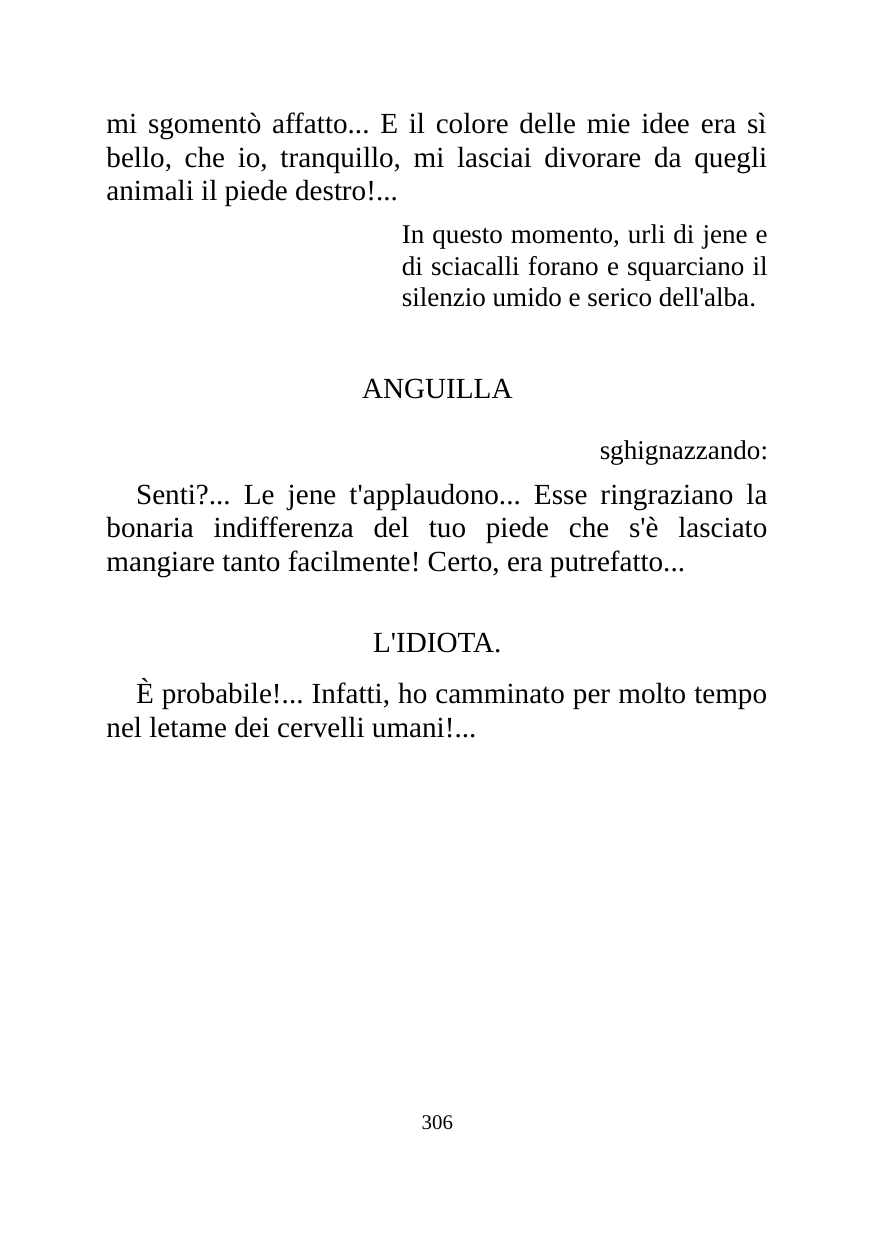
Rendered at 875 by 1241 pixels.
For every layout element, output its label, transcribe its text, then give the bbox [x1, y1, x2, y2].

text Senti?... Le jene t'applaudono... Esse ringraziano la bonaria indifferenza del tuo piede che s'è lasciato mangiare tanto facilmente! Certo, era putrefatto... [106, 477, 768, 578]
text sghignazzando: [402, 434, 768, 465]
text anguilla [106, 371, 768, 405]
text mi sgomentò affatto... E il colore delle mie idee era sì bello, che io, tranquillo, mi lasciai divorare da quegli animali il piede destro!... [106, 106, 768, 207]
text l'idiota. [106, 625, 768, 658]
text È probabile!... Infatti, ho camminato per molto tempo nel letame dei cervelli umani!... [106, 676, 768, 743]
text In questo momento, urli di jene e di sciacalli forano e squarciano il silenzio umido e serico dell'alba. [402, 219, 768, 312]
